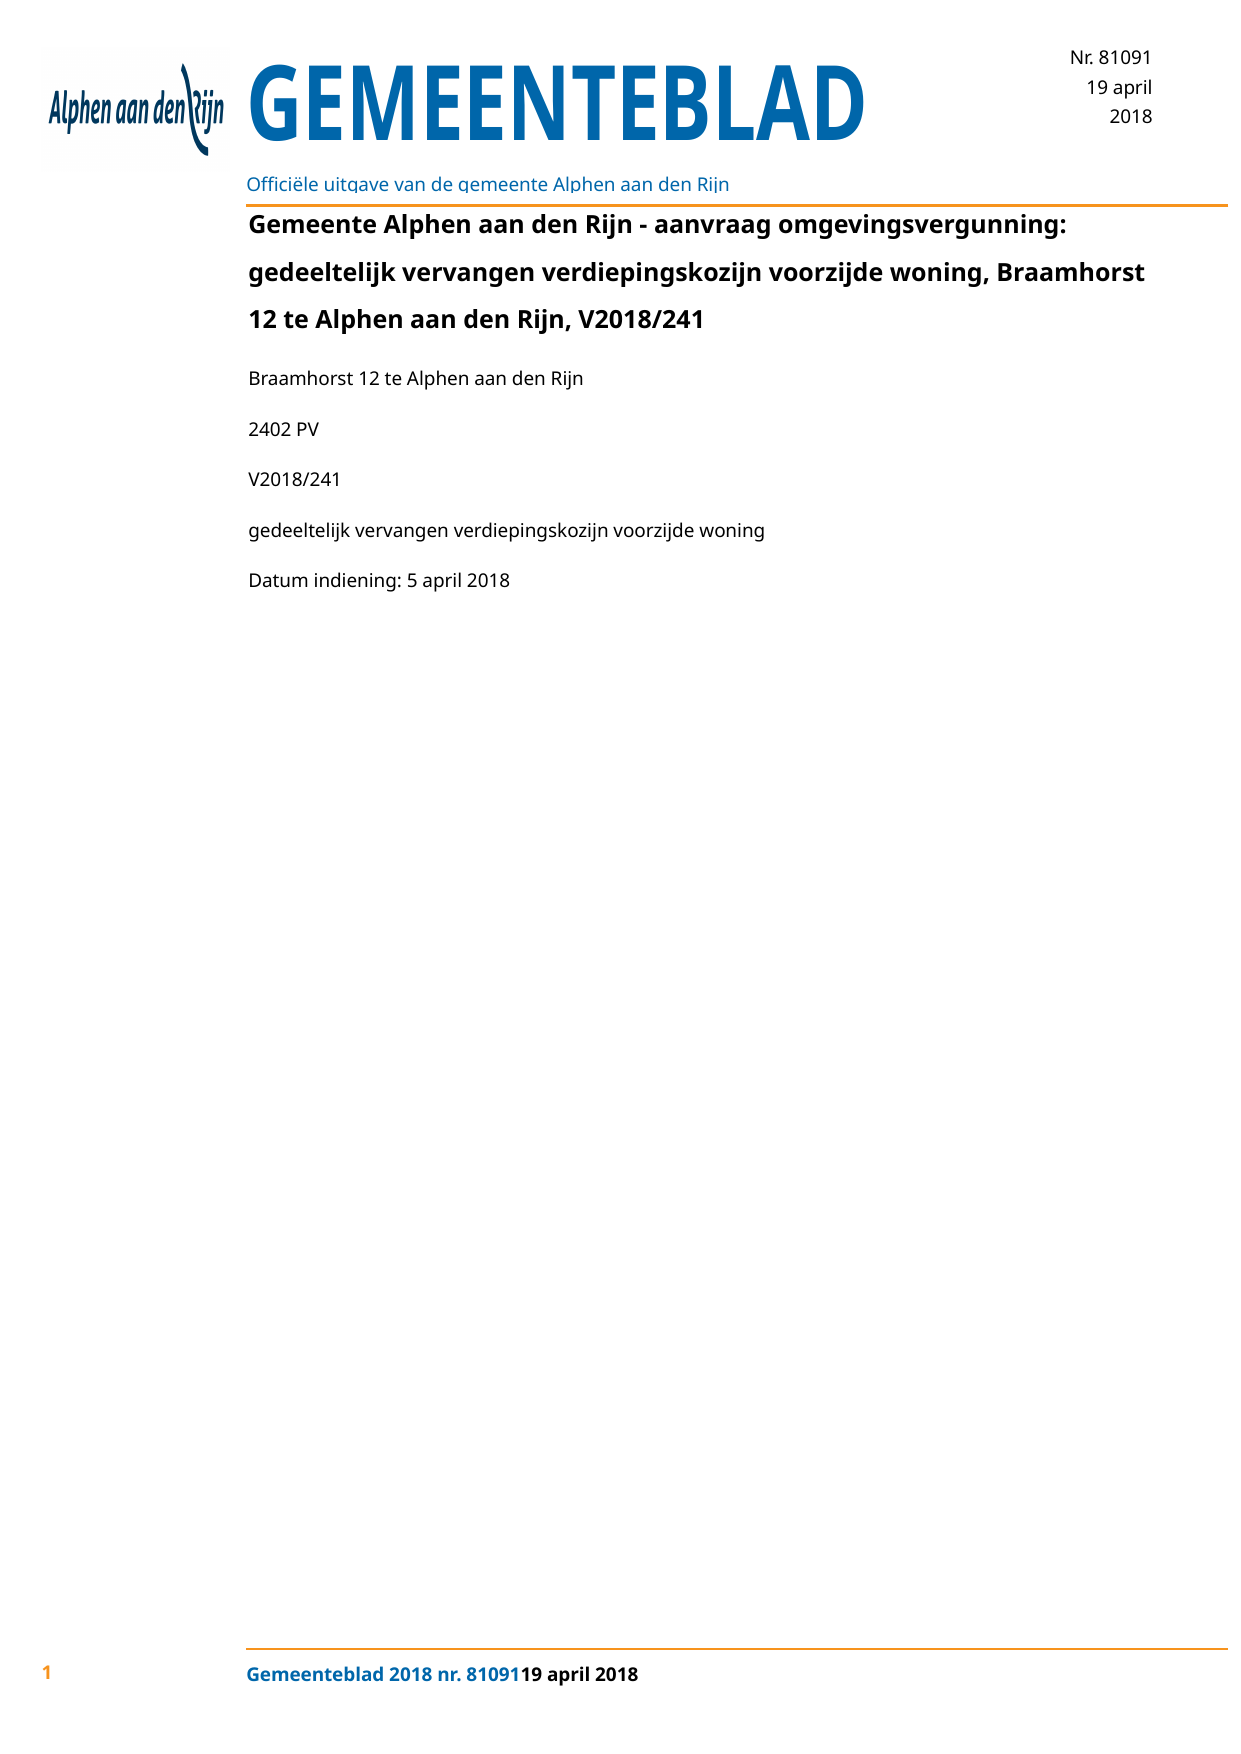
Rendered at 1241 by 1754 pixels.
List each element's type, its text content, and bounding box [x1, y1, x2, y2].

text Braamhorst 12 te Alphen aan den Rijn [248, 366, 1152, 391]
text V2018/241 [248, 466, 1152, 492]
text Gemeente Alphen aan den Rijn - aanvraag omgevingsvergunning: gedeeltelijk vervangen verdiepingskozijn voorzijde woning, Braamhorst 12 te Alphen aan den Rijn, V2018/241 [248, 207, 1152, 336]
text Datum indiening: 5 april 2018 [248, 567, 1152, 593]
text 2402 PV [248, 416, 1152, 442]
text gedeeltelijk vervangen verdiepingskozijn voorzijde woning [248, 517, 1152, 542]
picture [41, 47, 231, 172]
